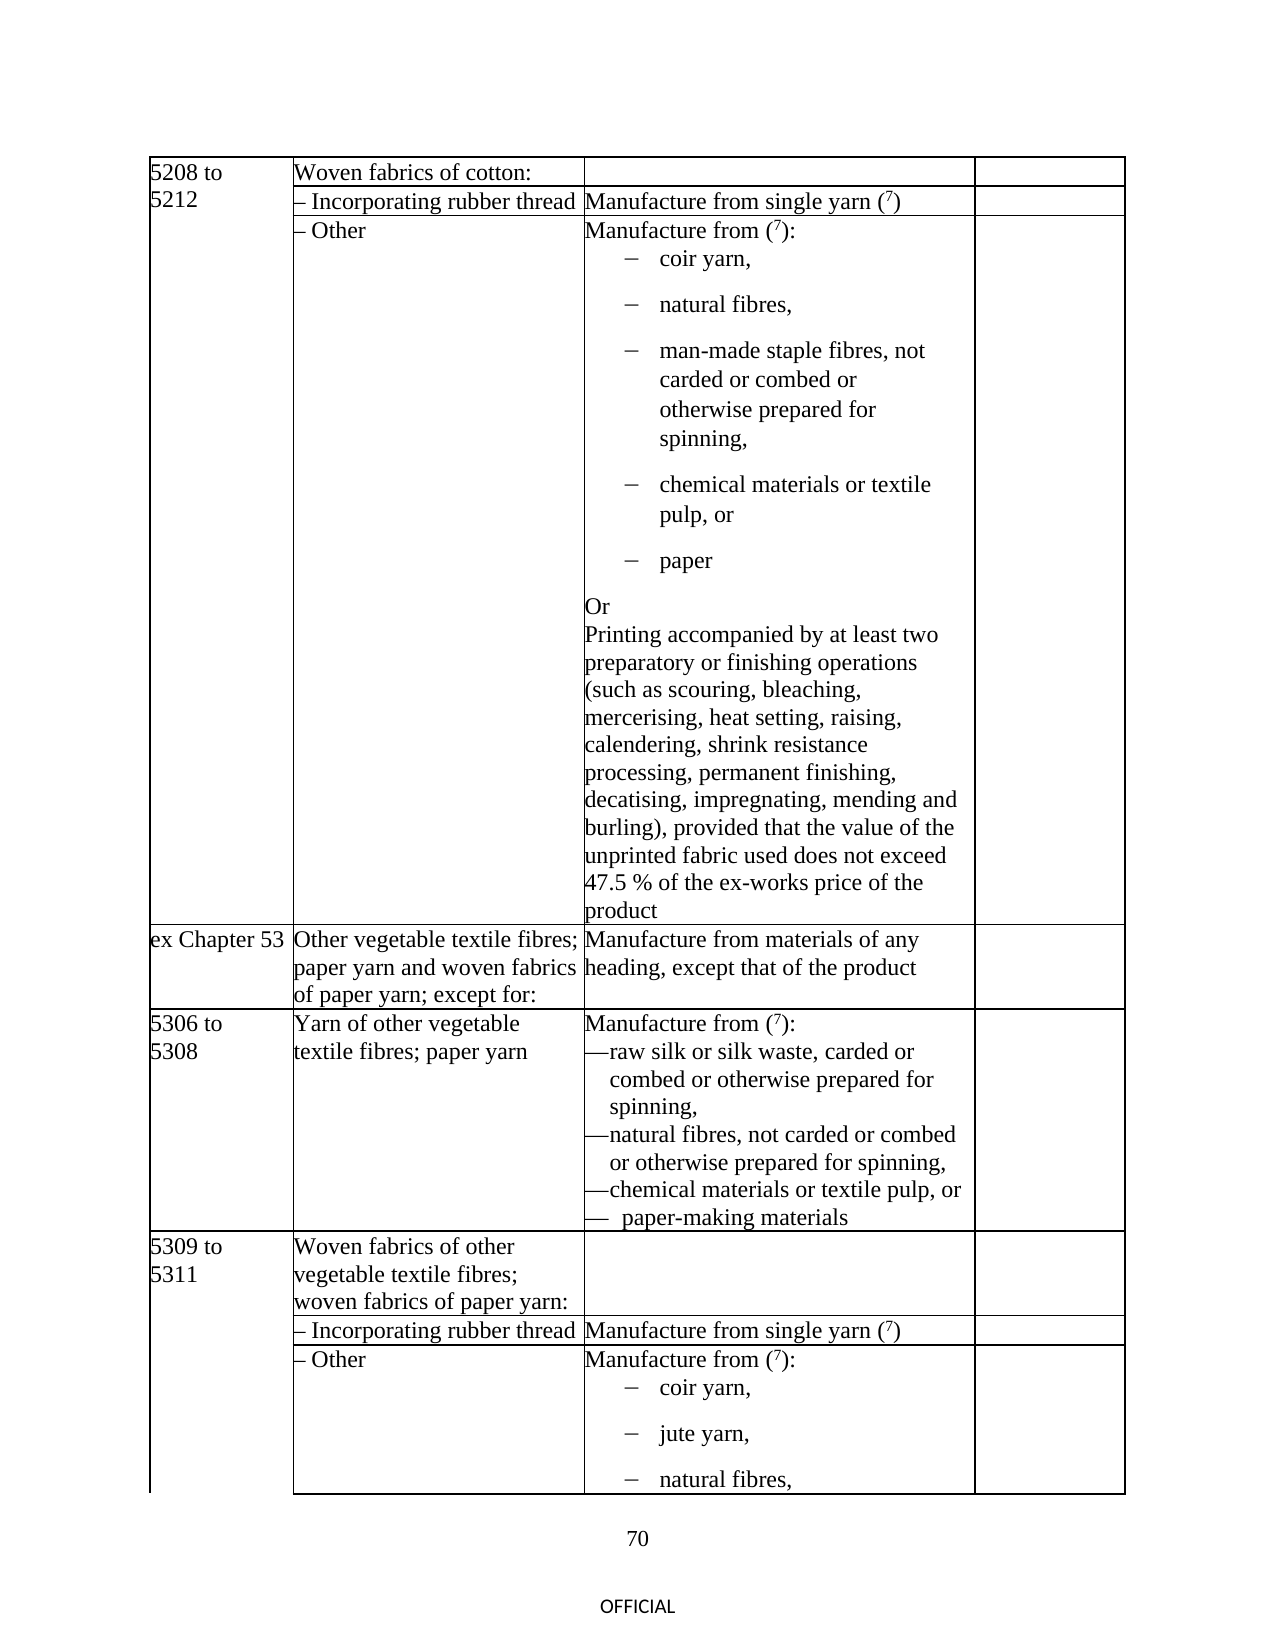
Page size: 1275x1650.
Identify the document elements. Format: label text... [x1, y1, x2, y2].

table_header man-made staple fibres, not carded or combed or otherwise prepared for spinning, [585, 336, 951, 471]
table_cell [976, 1346, 1124, 1493]
table_header coir yarn, [585, 244, 893, 290]
table_cell [976, 1232, 1124, 1315]
table_header paper-making materials [622, 1203, 974, 1230]
table_header coir yarn, [585, 1373, 893, 1419]
table_cell Manufacture from materials of any heading, except that of the product [585, 925, 974, 1008]
table_cell [976, 1316, 1124, 1344]
table_header — [585, 1120, 609, 1175]
table_cell – Incorporating rubber thread [294, 187, 584, 214]
table_cell [976, 158, 1124, 185]
table_cell – Other [294, 1346, 584, 1493]
table_cell 5306 to 5308 [151, 1010, 293, 1230]
table_cell [976, 216, 1124, 923]
table_cell Other vegetable textile fibres; paper yarn and woven fabrics of paper yarn; except for: [294, 925, 584, 1008]
table_header paper [585, 546, 854, 592]
table_cell [585, 158, 974, 185]
table_cell [976, 187, 1124, 214]
table_header natural fibres, not carded or combed or otherwise prepared for spinning, [609, 1120, 974, 1175]
table_cell – Incorporating rubber thread [294, 1316, 584, 1344]
table_header chemical materials or textile pulp, or [609, 1175, 974, 1203]
table_cell 5309 to 5311 [151, 1232, 293, 1493]
table_cell [585, 1232, 974, 1315]
table_cell Manufacture from (7): [585, 1346, 974, 1493]
table_header — [585, 1203, 622, 1230]
table_cell Woven fabrics of cotton: [294, 158, 584, 185]
table_header — [585, 1037, 609, 1120]
table_cell Woven fabrics of other vegetable textile fibres; woven fabrics of paper yarn: [294, 1232, 584, 1315]
table_cell [976, 1010, 1124, 1230]
table_header chemical materials or textile pulp, or [585, 471, 951, 546]
table_header raw silk or silk waste, carded or combed or otherwise prepared for spinning, [609, 1037, 974, 1120]
table_cell Manufacture from (7): [585, 1010, 974, 1230]
table_header natural fibres, [585, 290, 916, 336]
table_header natural fibres, [585, 1465, 916, 1493]
table_cell – Other [294, 216, 584, 923]
table_header — [585, 1175, 609, 1203]
table_cell Yarn of other vegetable textile fibres; paper yarn [294, 1010, 584, 1230]
table_cell 5208 to 5212 [151, 158, 293, 923]
table_cell Manufacture from single yarn (7) [585, 187, 974, 214]
table_cell ex Chapter 53 [151, 925, 293, 1008]
table_cell [976, 925, 1124, 1008]
table_header jute yarn, [585, 1419, 893, 1465]
table_cell Manufacture from single yarn (7) [585, 1316, 974, 1344]
table_cell Manufacture from (7): Or Printing accompanied by at least two preparatory or finishing operations (such as scouring, bleaching, mercerising, heat setting, raising, calendering, shrink resistance processing, permanent finishing, decatising, impregnating, mending and burling), provided that the value of the unprinted fabric used does not exceed 47.5 % of the ex-works price of the product [585, 216, 974, 923]
